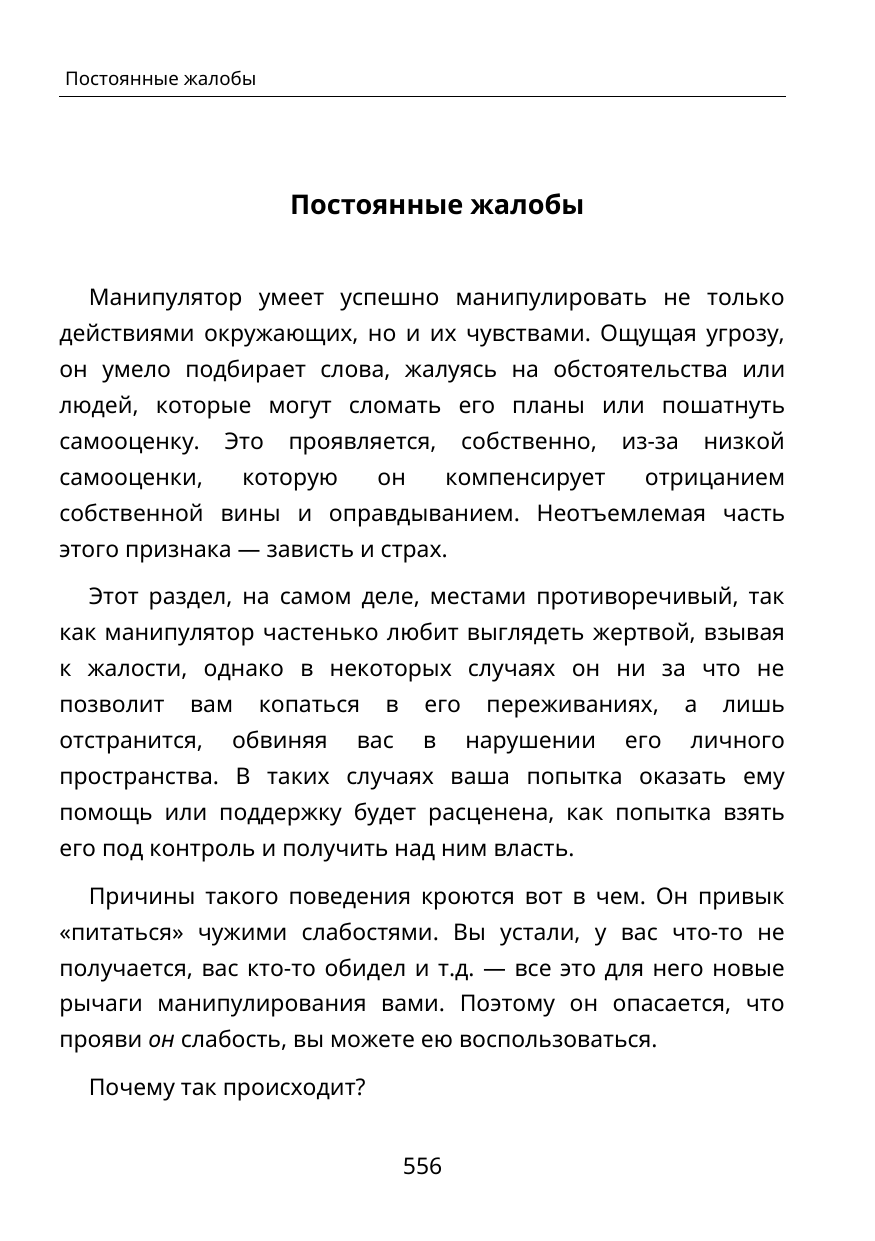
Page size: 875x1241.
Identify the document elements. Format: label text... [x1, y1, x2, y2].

text Причины такого поведения кроются вот в чем. Он привык «питаться» чужими слабостями. Вы устали, у вас что-то не получается, вас кто-то обидел и т.д. — все это для него новые рычаги манипулирования вами. Поэтому он опасается, что прояви он слабость, вы можете ею воспользоваться. [59, 879, 786, 1054]
text Почему так происходит? [59, 1071, 786, 1102]
text Этот раздел, на самом деле, местами противоречивый, так как манипулятор частенько любит выглядеть жертвой, взывая к жалости, однако в некоторых случаях он ни за что не позволит вам копаться в его переживаниях, а лишь отстранится, обвиняя вас в нарушении его личного пространства. В таких случаях ваша попытка оказать ему помощь или поддержку будет расценена, как попытка взять его под контроль и получить над ним власть. [59, 580, 786, 863]
subtitle Постоянные жалобы [59, 185, 786, 222]
text Манипулятор умеет успешно манипулировать не только действиями окружающих, но и их чувствами. Ощущая угрозу, он умело подбирает слова, жалуясь на обстоятельства или людей, которые могут сломать его планы или пошатнуть самооценку. Это проявляется, собственно, из-за низкой самооценки, которую он компенсирует отрицанием собственной вины и оправдыванием. Неотъемлемая часть этого признака — зависть и страх. [59, 281, 786, 564]
